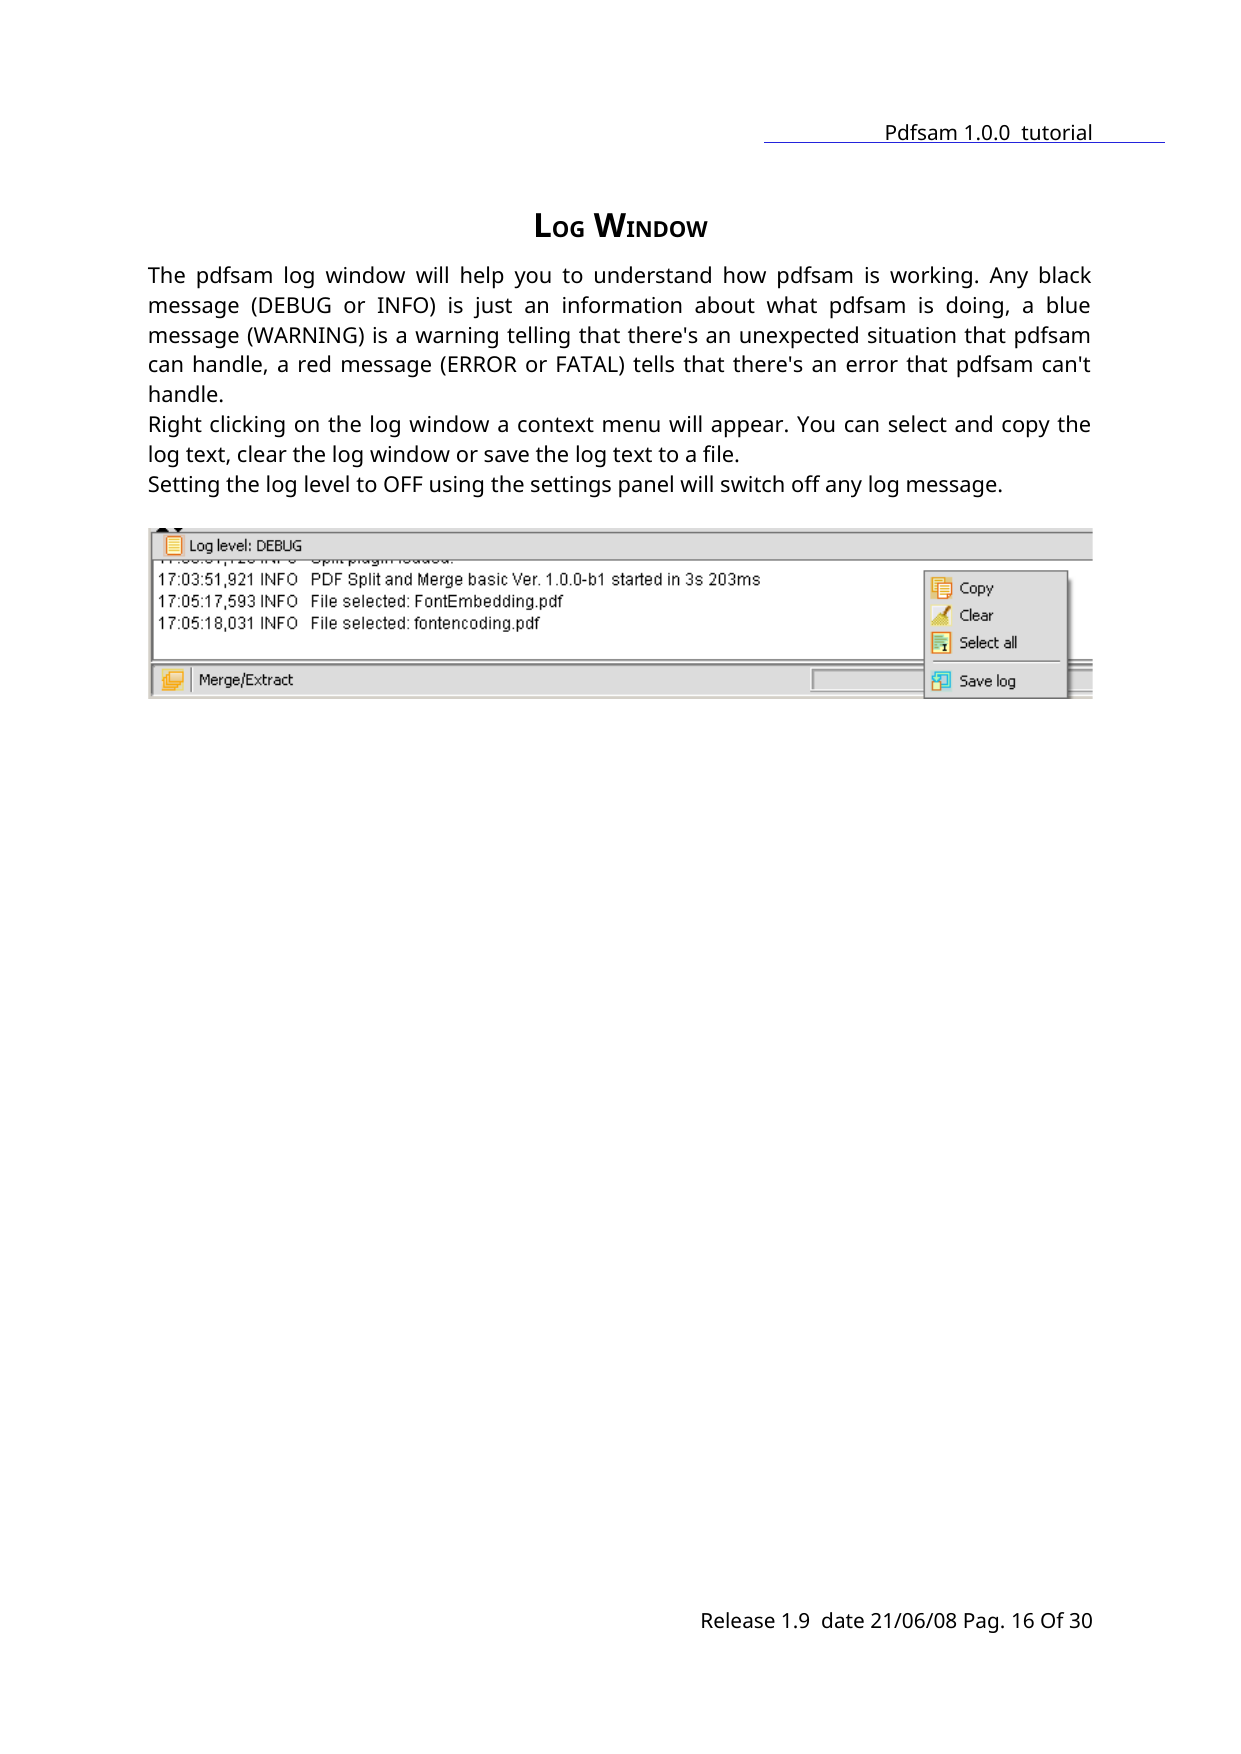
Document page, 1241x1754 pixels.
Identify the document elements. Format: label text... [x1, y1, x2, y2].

text Right clicking on the log window a context menu will appear. You can select and copy the log text, clear the log window or save the log text to a file. [148, 409, 1093, 468]
text The pdfsam log window will help you to understand how pdfsam is working. Any black message (DEBUG or INFO) is just an information about what pdfsam is doing, a blue message (WARNING) is a warning telling that there's an unexpected situation that pdfsam can handle, a red message (ERROR or FATAL) tells that there's an error that pdfsam can't handle. [148, 260, 1093, 409]
text Log Window [148, 202, 1093, 247]
text Setting the log level to OFF using the settings panel will switch off any log message. [148, 468, 1093, 498]
